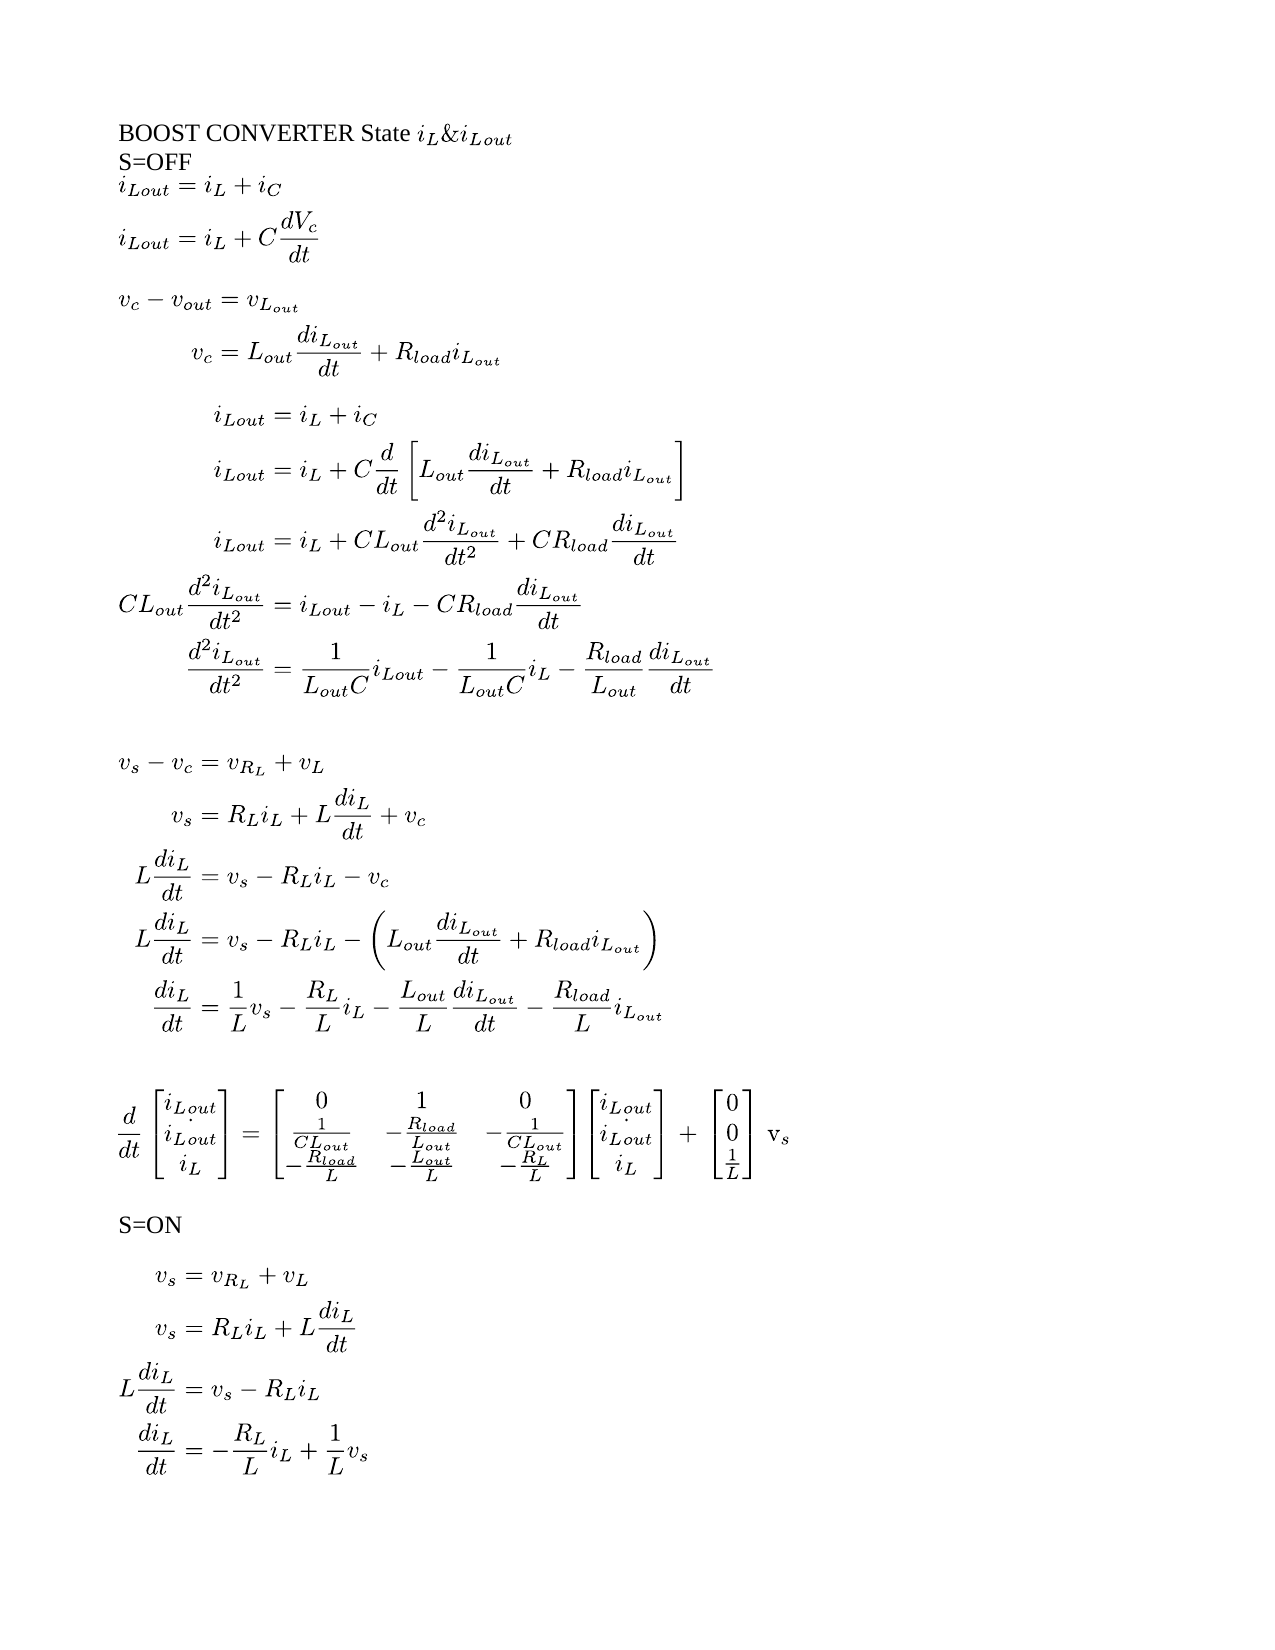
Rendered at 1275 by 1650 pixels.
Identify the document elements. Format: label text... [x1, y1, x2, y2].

text S=OFF [118, 147, 1157, 176]
text S=ON [118, 1210, 1157, 1239]
text BOOST CONVERTER State [118, 118, 1157, 147]
